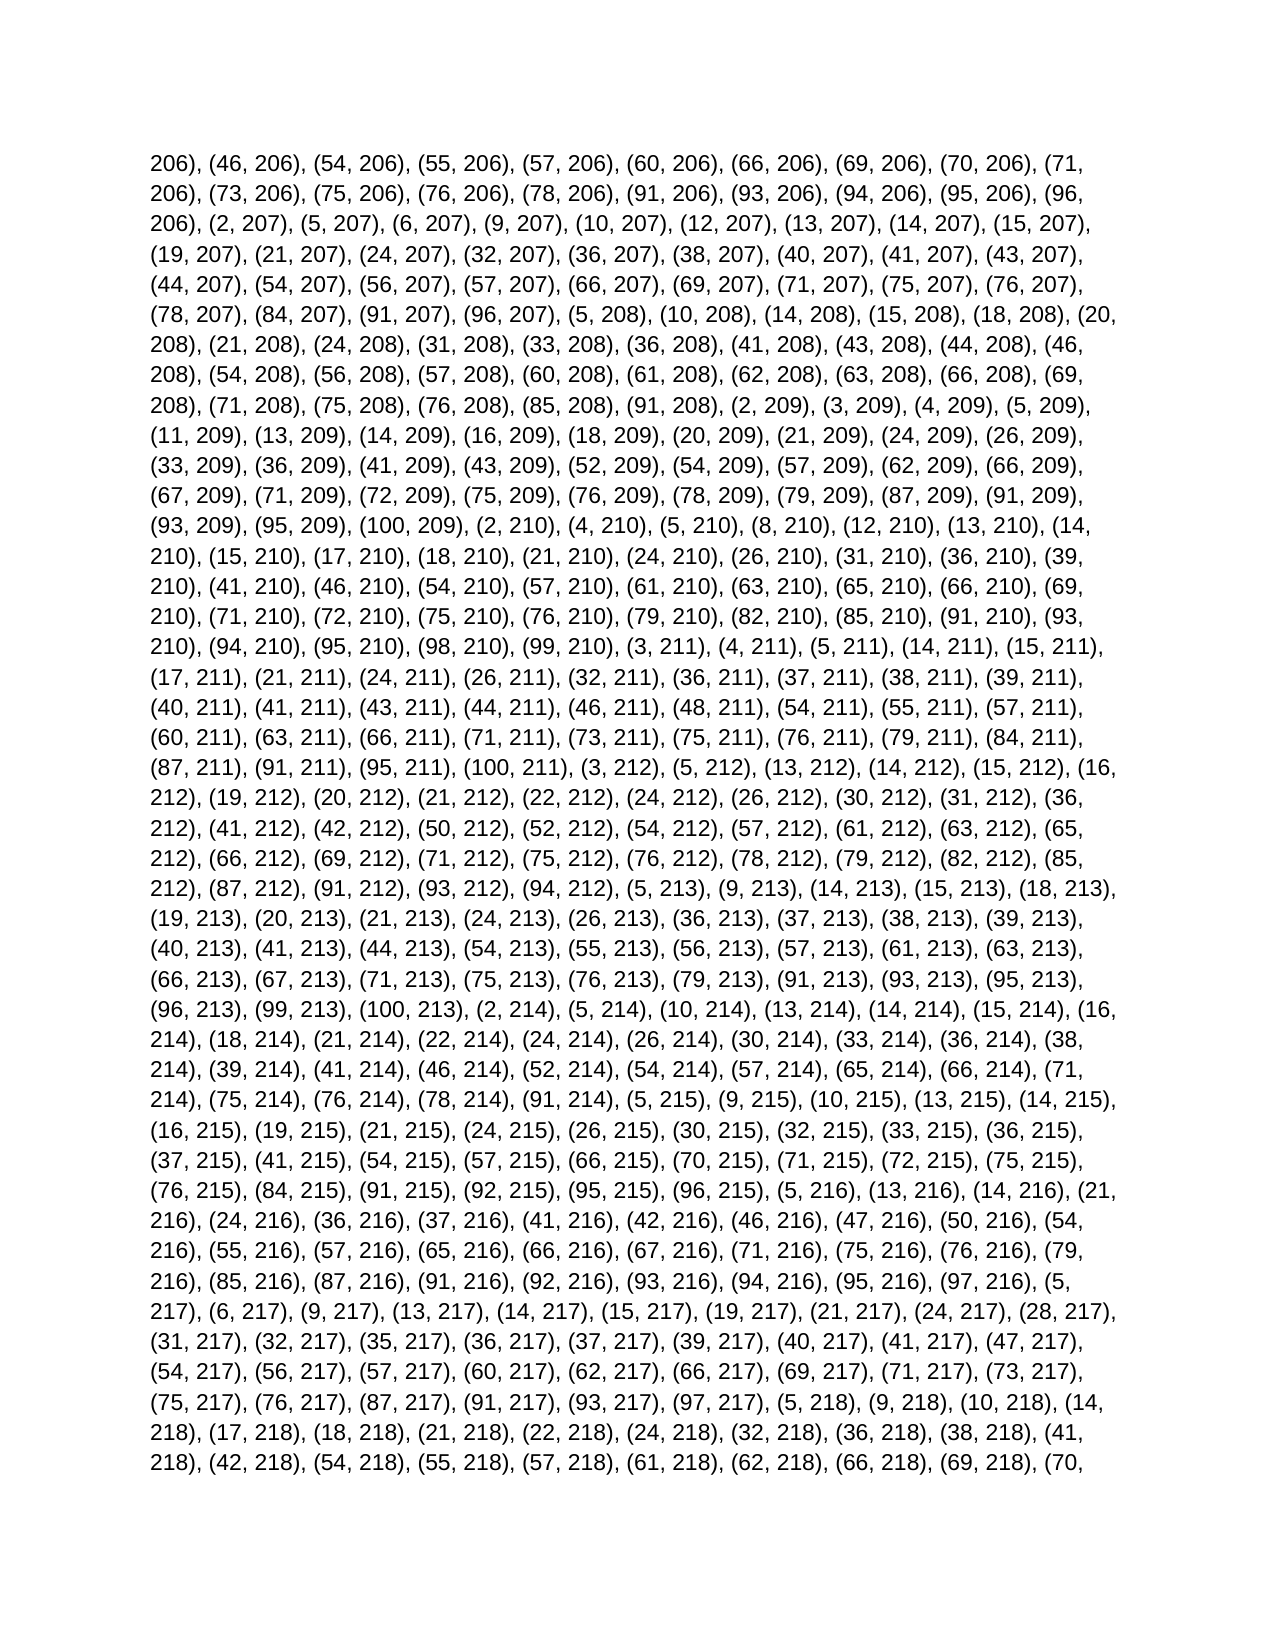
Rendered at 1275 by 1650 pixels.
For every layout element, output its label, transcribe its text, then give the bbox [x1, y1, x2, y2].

text 206), (46, 206), (54, 206), (55, 206), (57, 206), (60, 206), (66, 206), (69, 206), (70, 206), (71, 206), (73, 206), (75, 206), (76, 206), (78, 206), (91, 206), (93, 206), (94, 206), (95, 206), (96, 206), (2, 207), (5, 207), (6, 207), (9, 207), (10, 207), (12, 207), (13, 207), (14, 207), (15, 207), (19, 207), (21, 207), (24, 207), (32, 207), (36, 207), (38, 207), (40, 207), (41, 207), (43, 207), (44, 207), (54, 207), (56, 207), (57, 207), (66, 207), (69, 207), (71, 207), (75, 207), (76, 207), (78, 207), (84, 207), (91, 207), (96, 207), (5, 208), (10, 208), (14, 208), (15, 208), (18, 208), (20, 208), (21, 208), (24, 208), (31, 208), (33, 208), (36, 208), (41, 208), (43, 208), (44, 208), (46, 208), (54, 208), (56, 208), (57, 208), (60, 208), (61, 208), (62, 208), (63, 208), (66, 208), (69, 208), (71, 208), (75, 208), (76, 208), (85, 208), (91, 208), (2, 209), (3, 209), (4, 209), (5, 209), (11, 209), (13, 209), (14, 209), (16, 209), (18, 209), (20, 209), (21, 209), (24, 209), (26, 209), (33, 209), (36, 209), (41, 209), (43, 209), (52, 209), (54, 209), (57, 209), (62, 209), (66, 209), (67, 209), (71, 209), (72, 209), (75, 209), (76, 209), (78, 209), (79, 209), (87, 209), (91, 209), (93, 209), (95, 209), (100, 209), (2, 210), (4, 210), (5, 210), (8, 210), (12, 210), (13, 210), (14, 210), (15, 210), (17, 210), (18, 210), (21, 210), (24, 210), (26, 210), (31, 210), (36, 210), (39, 210), (41, 210), (46, 210), (54, 210), (57, 210), (61, 210), (63, 210), (65, 210), (66, 210), (69, 210), (71, 210), (72, 210), (75, 210), (76, 210), (79, 210), (82, 210), (85, 210), (91, 210), (93, 210), (94, 210), (95, 210), (98, 210), (99, 210), (3, 211), (4, 211), (5, 211), (14, 211), (15, 211), (17, 211), (21, 211), (24, 211), (26, 211), (32, 211), (36, 211), (37, 211), (38, 211), (39, 211), (40, 211), (41, 211), (43, 211), (44, 211), (46, 211), (48, 211), (54, 211), (55, 211), (57, 211), (60, 211), (63, 211), (66, 211), (71, 211), (73, 211), (75, 211), (76, 211), (79, 211), (84, 211), (87, 211), (91, 211), (95, 211), (100, 211), (3, 212), (5, 212), (13, 212), (14, 212), (15, 212), (16, 212), (19, 212), (20, 212), (21, 212), (22, 212), (24, 212), (26, 212), (30, 212), (31, 212), (36, 212), (41, 212), (42, 212), (50, 212), (52, 212), (54, 212), (57, 212), (61, 212), (63, 212), (65, 212), (66, 212), (69, 212), (71, 212), (75, 212), (76, 212), (78, 212), (79, 212), (82, 212), (85, 212), (87, 212), (91, 212), (93, 212), (94, 212), (5, 213), (9, 213), (14, 213), (15, 213), (18, 213), (19, 213), (20, 213), (21, 213), (24, 213), (26, 213), (36, 213), (37, 213), (38, 213), (39, 213), (40, 213), (41, 213), (44, 213), (54, 213), (55, 213), (56, 213), (57, 213), (61, 213), (63, 213), (66, 213), (67, 213), (71, 213), (75, 213), (76, 213), (79, 213), (91, 213), (93, 213), (95, 213), (96, 213), (99, 213), (100, 213), (2, 214), (5, 214), (10, 214), (13, 214), (14, 214), (15, 214), (16, 214), (18, 214), (21, 214), (22, 214), (24, 214), (26, 214), (30, 214), (33, 214), (36, 214), (38, 214), (39, 214), (41, 214), (46, 214), (52, 214), (54, 214), (57, 214), (65, 214), (66, 214), (71, 214), (75, 214), (76, 214), (78, 214), (91, 214), (5, 215), (9, 215), (10, 215), (13, 215), (14, 215), (16, 215), (19, 215), (21, 215), (24, 215), (26, 215), (30, 215), (32, 215), (33, 215), (36, 215), (37, 215), (41, 215), (54, 215), (57, 215), (66, 215), (70, 215), (71, 215), (72, 215), (75, 215), (76, 215), (84, 215), (91, 215), (92, 215), (95, 215), (96, 215), (5, 216), (13, 216), (14, 216), (21, 216), (24, 216), (36, 216), (37, 216), (41, 216), (42, 216), (46, 216), (47, 216), (50, 216), (54, 216), (55, 216), (57, 216), (65, 216), (66, 216), (67, 216), (71, 216), (75, 216), (76, 216), (79, 216), (85, 216), (87, 216), (91, 216), (92, 216), (93, 216), (94, 216), (95, 216), (97, 216), (5, 217), (6, 217), (9, 217), (13, 217), (14, 217), (15, 217), (19, 217), (21, 217), (24, 217), (28, 217), (31, 217), (32, 217), (35, 217), (36, 217), (37, 217), (39, 217), (40, 217), (41, 217), (47, 217), (54, 217), (56, 217), (57, 217), (60, 217), (62, 217), (66, 217), (69, 217), (71, 217), (73, 217), (75, 217), (76, 217), (87, 217), (91, 217), (93, 217), (97, 217), (5, 218), (9, 218), (10, 218), (14, 218), (17, 218), (18, 218), (21, 218), (22, 218), (24, 218), (32, 218), (36, 218), (38, 218), (41, 218), (42, 218), (54, 218), (55, 218), (57, 218), (61, 218), (62, 218), (66, 218), (69, 218), (70, [150, 150, 1125, 1475]
